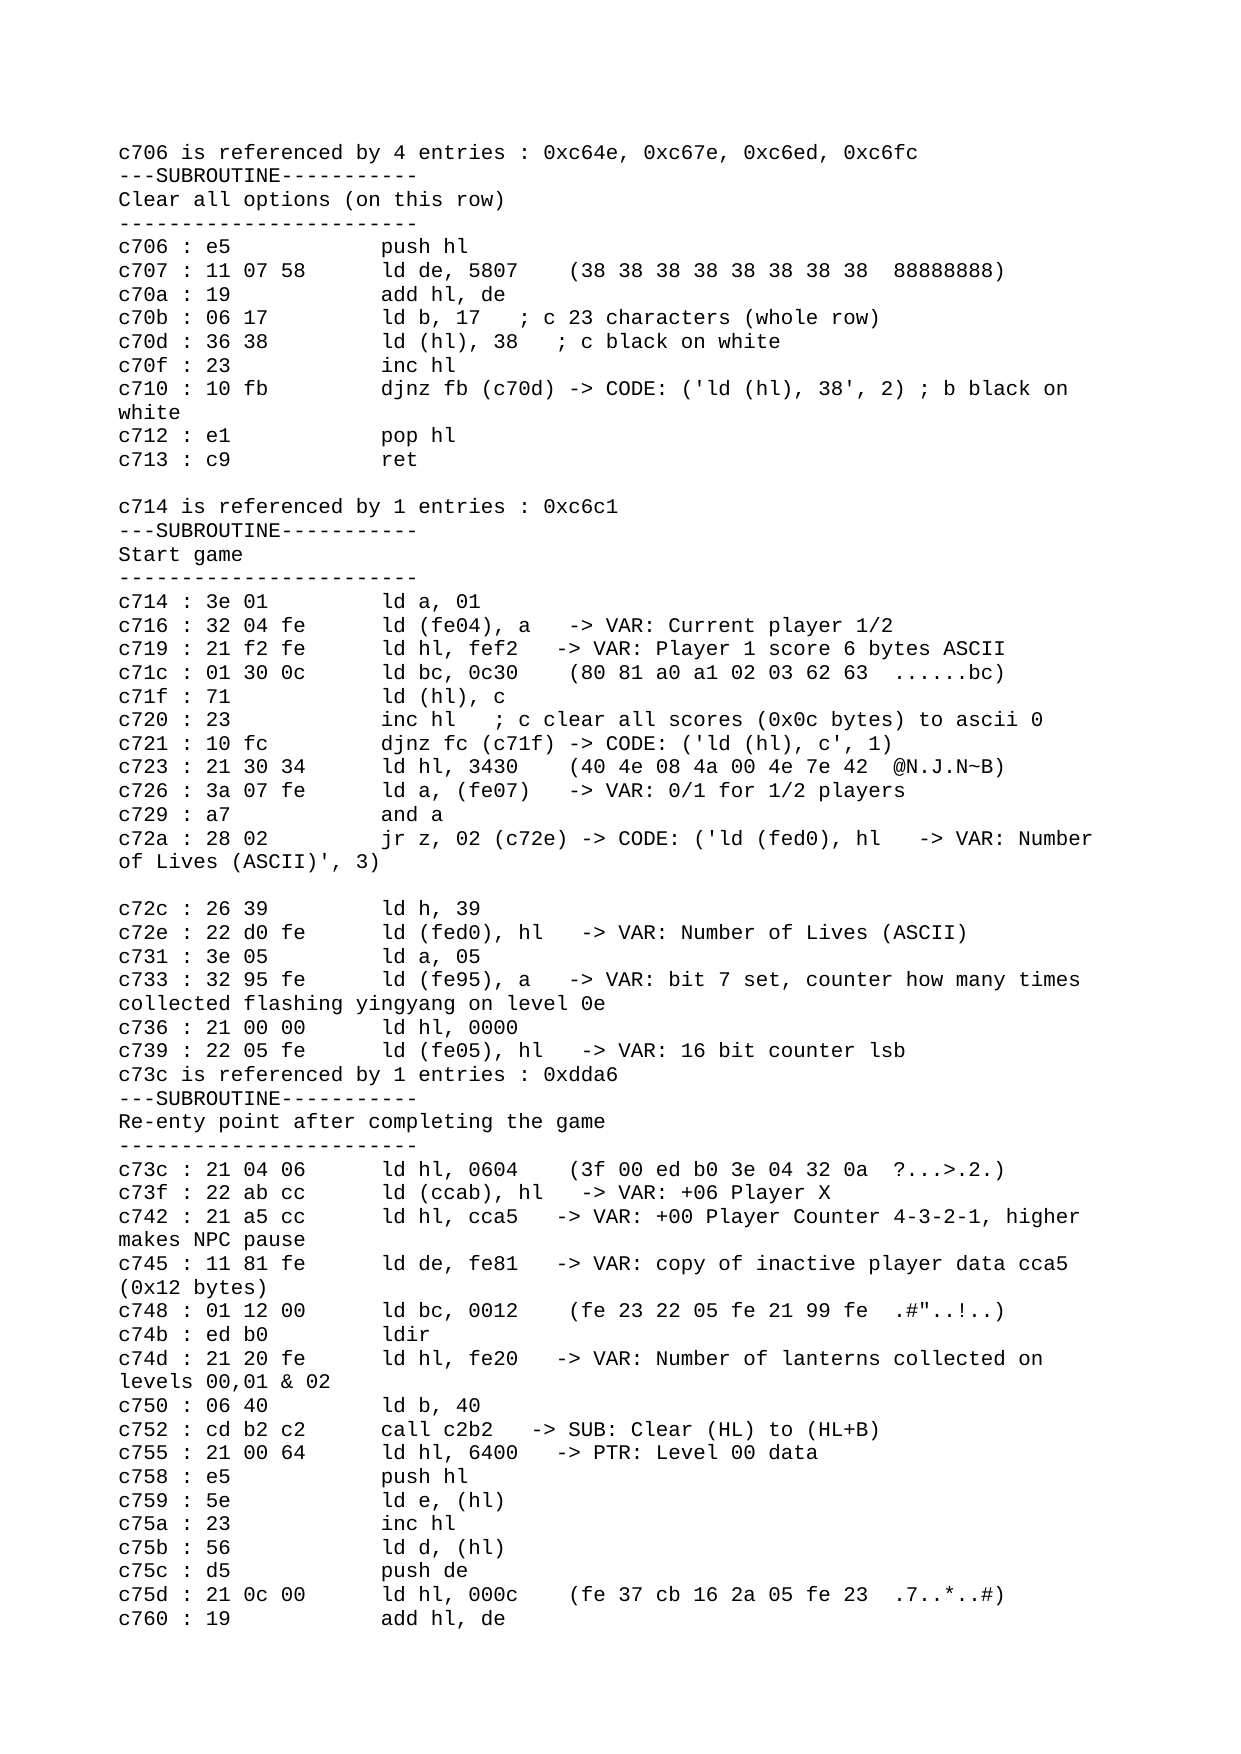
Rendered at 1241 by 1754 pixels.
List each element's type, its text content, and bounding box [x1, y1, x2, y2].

text c750 : 06 40 ld b, 40 [118, 1395, 1122, 1419]
text c712 : e1 pop hl [118, 426, 1122, 449]
text c707 : 11 07 58 ld de, 5807 (38 38 38 38 38 38 38 38 88888888) [118, 260, 1122, 284]
text c731 : 3e 05 ld a, 05 [118, 946, 1122, 969]
text ---SUBROUTINE----------- [118, 1088, 1122, 1111]
text c74b : ed b0 ldir [118, 1324, 1122, 1348]
text c73c is referenced by 1 entries : 0xdda6 [118, 1064, 1122, 1088]
text Start game [118, 544, 1122, 567]
text c706 : e5 push hl [118, 236, 1122, 260]
text c714 : 3e 01 ld a, 01 [118, 591, 1122, 615]
text c760 : 19 add hl, de [118, 1608, 1122, 1631]
text ------------------------ [118, 213, 1122, 236]
text c736 : 21 00 00 ld hl, 0000 [118, 1017, 1122, 1040]
text c759 : 5e ld e, (hl) [118, 1489, 1122, 1513]
text c75c : d5 push de [118, 1561, 1122, 1584]
text c714 is referenced by 1 entries : 0xc6c1 [118, 496, 1122, 520]
text c758 : e5 push hl [118, 1466, 1122, 1489]
text c72e : 22 d0 fe ld (fed0), hl -> VAR: Number of Lives (ASCII) [118, 922, 1122, 946]
text c71f : 71 ld (hl), c [118, 686, 1122, 709]
text c729 : a7 and a [118, 804, 1122, 827]
text c733 : 32 95 fe ld (fe95), a -> VAR: bit 7 set, counter how many times collected flashing yingyang on level 0e [118, 969, 1122, 1017]
text c706 is referenced by 4 entries : 0xc64e, 0xc67e, 0xc6ed, 0xc6fc [118, 142, 1122, 165]
text c755 : 21 00 64 ld hl, 6400 -> PTR: Level 00 data [118, 1442, 1122, 1466]
text Clear all options (on this row) [118, 189, 1122, 213]
text c75b : 56 ld d, (hl) [118, 1537, 1122, 1561]
text c73f : 22 ab cc ld (ccab), hl -> VAR: +06 Player X [118, 1182, 1122, 1206]
text c72a : 28 02 jr z, 02 (c72e) -> CODE: ('ld (fed0), hl -> VAR: Number of Lives (ASCII)', 3) [118, 827, 1122, 875]
text c72c : 26 39 ld h, 39 [118, 898, 1122, 922]
text ------------------------ [118, 567, 1122, 591]
text ------------------------ [118, 1135, 1122, 1158]
text c70a : 19 add hl, de [118, 284, 1122, 307]
text c70d : 36 38 ld (hl), 38 ; c black on white [118, 331, 1122, 354]
text c739 : 22 05 fe ld (fe05), hl -> VAR: 16 bit counter lsb [118, 1040, 1122, 1064]
text c710 : 10 fb djnz fb (c70d) -> CODE: ('ld (hl), 38', 2) ; b black on white [118, 378, 1122, 426]
text c713 : c9 ret [118, 449, 1122, 473]
text c742 : 21 a5 cc ld hl, cca5 -> VAR: +00 Player Counter 4-3-2-1, higher makes NPC pause [118, 1206, 1122, 1253]
text c719 : 21 f2 fe ld hl, fef2 -> VAR: Player 1 score 6 bytes ASCII [118, 638, 1122, 662]
text c752 : cd b2 c2 call c2b2 -> SUB: Clear (HL) to (HL+B) [118, 1419, 1122, 1442]
text c75a : 23 inc hl [118, 1513, 1122, 1537]
text c721 : 10 fc djnz fc (c71f) -> CODE: ('ld (hl), c', 1) [118, 733, 1122, 757]
text c720 : 23 inc hl ; c clear all scores (0x0c bytes) to ascii 0 [118, 709, 1122, 733]
text c75d : 21 0c 00 ld hl, 000c (fe 37 cb 16 2a 05 fe 23 .7..*..#) [118, 1584, 1122, 1608]
text ---SUBROUTINE----------- [118, 520, 1122, 544]
text c716 : 32 04 fe ld (fe04), a -> VAR: Current player 1/2 [118, 615, 1122, 638]
text c74d : 21 20 fe ld hl, fe20 -> VAR: Number of lanterns collected on levels 00,01 & 02 [118, 1348, 1122, 1395]
text c70b : 06 17 ld b, 17 ; c 23 characters (whole row) [118, 307, 1122, 331]
text c745 : 11 81 fe ld de, fe81 -> VAR: copy of inactive player data cca5 (0x12 bytes) [118, 1253, 1122, 1300]
text c71c : 01 30 0c ld bc, 0c30 (80 81 a0 a1 02 03 62 63 ......bc) [118, 662, 1122, 686]
text c73c : 21 04 06 ld hl, 0604 (3f 00 ed b0 3e 04 32 0a ?...>.2.) [118, 1158, 1122, 1182]
text ---SUBROUTINE----------- [118, 165, 1122, 189]
text c726 : 3a 07 fe ld a, (fe07) -> VAR: 0/1 for 1/2 players [118, 780, 1122, 804]
text c70f : 23 inc hl [118, 354, 1122, 378]
text c723 : 21 30 34 ld hl, 3430 (40 4e 08 4a 00 4e 7e 42 @N.J.N~B) [118, 757, 1122, 780]
text c748 : 01 12 00 ld bc, 0012 (fe 23 22 05 fe 21 99 fe .#"..!..) [118, 1300, 1122, 1324]
text Re-enty point after completing the game [118, 1111, 1122, 1135]
